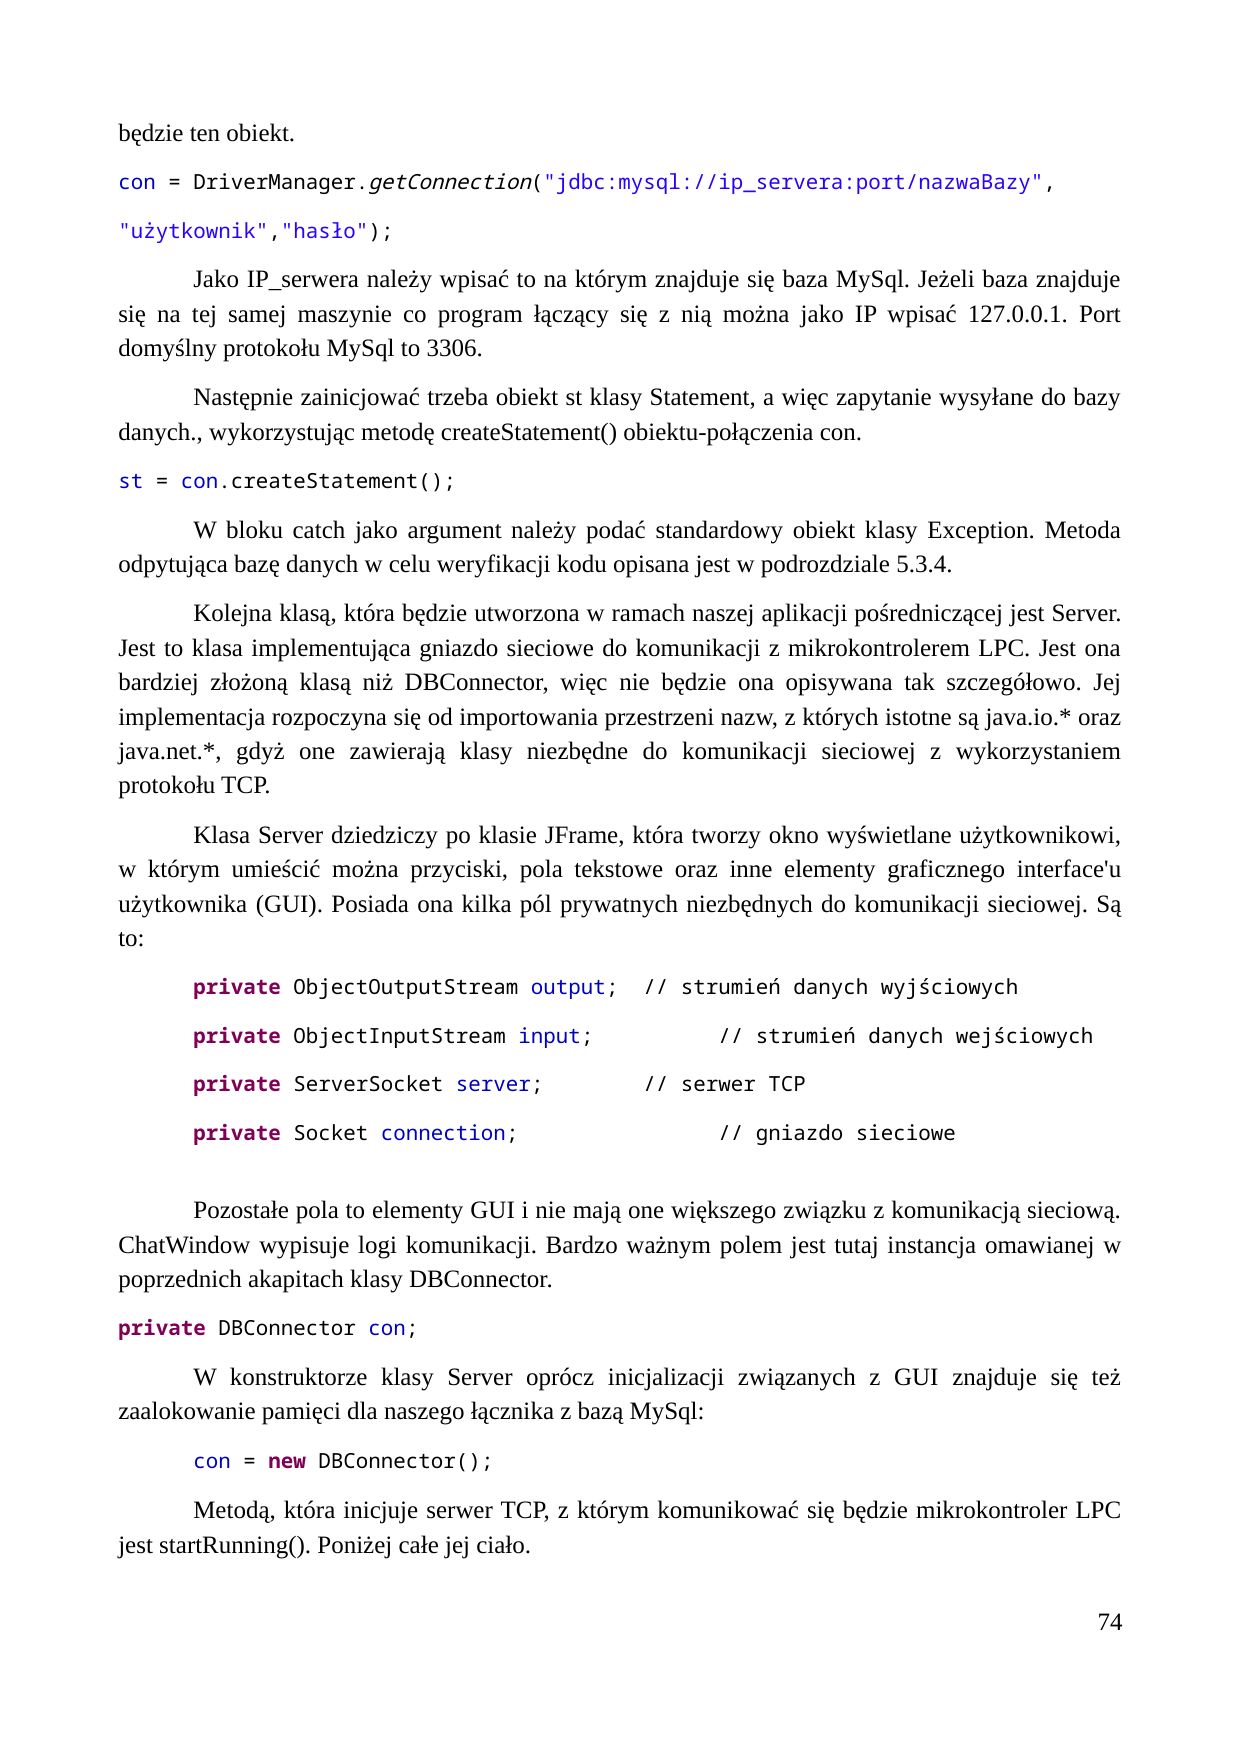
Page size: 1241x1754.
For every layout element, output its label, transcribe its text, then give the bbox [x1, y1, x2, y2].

text st = con.createStatement(); [118, 466, 1122, 494]
text W bloku catch jako argument należy podać standardowy obiekt klasy Exception. Metoda odpytująca bazę danych w celu weryfikacji kodu opisana jest w podrozdziale 5.3.4. [118, 515, 1122, 578]
text W konstruktorze klasy Server oprócz inicjalizacji związanych z GUI znajduje się też zaalokowanie pamięci dla naszego łącznika z bazą MySql: [118, 1362, 1122, 1425]
text "użytkownik","hasło"); [118, 216, 1122, 244]
text con = new DBConnector(); [118, 1445, 1122, 1475]
text private ServerSocket server; // serwer TCP [118, 1069, 1122, 1098]
text Klasa Server dziedziczy po klasie JFrame, która tworzy okno wyświetlane użytkownikowi, w którym umieścić można przyciski, pola tekstowe oraz inne elementy graficznego interface'u użytkownika (GUI). Posiada ona kilka pól prywatnych niezbędnych do komunikacji sieciowej. Są to: [118, 820, 1122, 952]
text private DBConnector con; [118, 1313, 1122, 1342]
text będzie ten obiekt. [118, 118, 1122, 147]
text Jako IP_serwera należy wpisać to na którym znajduje się baza MySql. Jeżeli baza znajduje się na tej samej maszynie co program łączący się z nią można jako IP wpisać 127.0.0.1. Port domyślny protokołu MySql to 3306. [118, 264, 1122, 362]
text private ObjectOutputStream output; // strumień danych wyjściowych [118, 972, 1122, 1001]
text Następnie zainicjować trzeba obiekt st klasy Statement, a więc zapytanie wysyłane do bazy danych., wykorzystując metodę createStatement() obiektu-połączenia con. [118, 382, 1122, 446]
text Kolejna klasą, która będzie utworzona w ramach naszej aplikacji pośredniczącej jest Server. Jest to klasa implementująca gniazdo sieciowe do komunikacji z mikrokontrolerem LPC. Jest ona bardziej złożoną klasą niż DBConnector, więc nie będzie ona opisywana tak szczegółowo. Jej implementacja rozpoczyna się od importowania przestrzeni nazw, z których istotne są java.io.* oraz java.net.*, gdyż one zawierają klasy niezbędne do komunikacji sieciowej z wykorzystaniem protokołu TCP. [118, 598, 1122, 799]
text private Socket connection; // gniazdo sieciowe [118, 1118, 1122, 1147]
text con = DriverManager.getConnection("jdbc:mysql://ip_servera:port/nazwaBazy", [118, 167, 1122, 196]
text private ObjectInputStream input; // strumień danych wejściowych [118, 1021, 1122, 1049]
text Pozostałe pola to elementy GUI i nie mają one większego związku z komunikacją sieciową. ChatWindow wypisuje logi komunikacji. Bardzo ważnym polem jest tutaj instancja omawianej w poprzednich akapitach klasy DBConnector. [118, 1195, 1122, 1293]
text Metodą, która inicjuje serwer TCP, z którym komunikować się będzie mikrokontroler LPC jest startRunning(). Poniżej całe jej ciało. [118, 1495, 1122, 1558]
